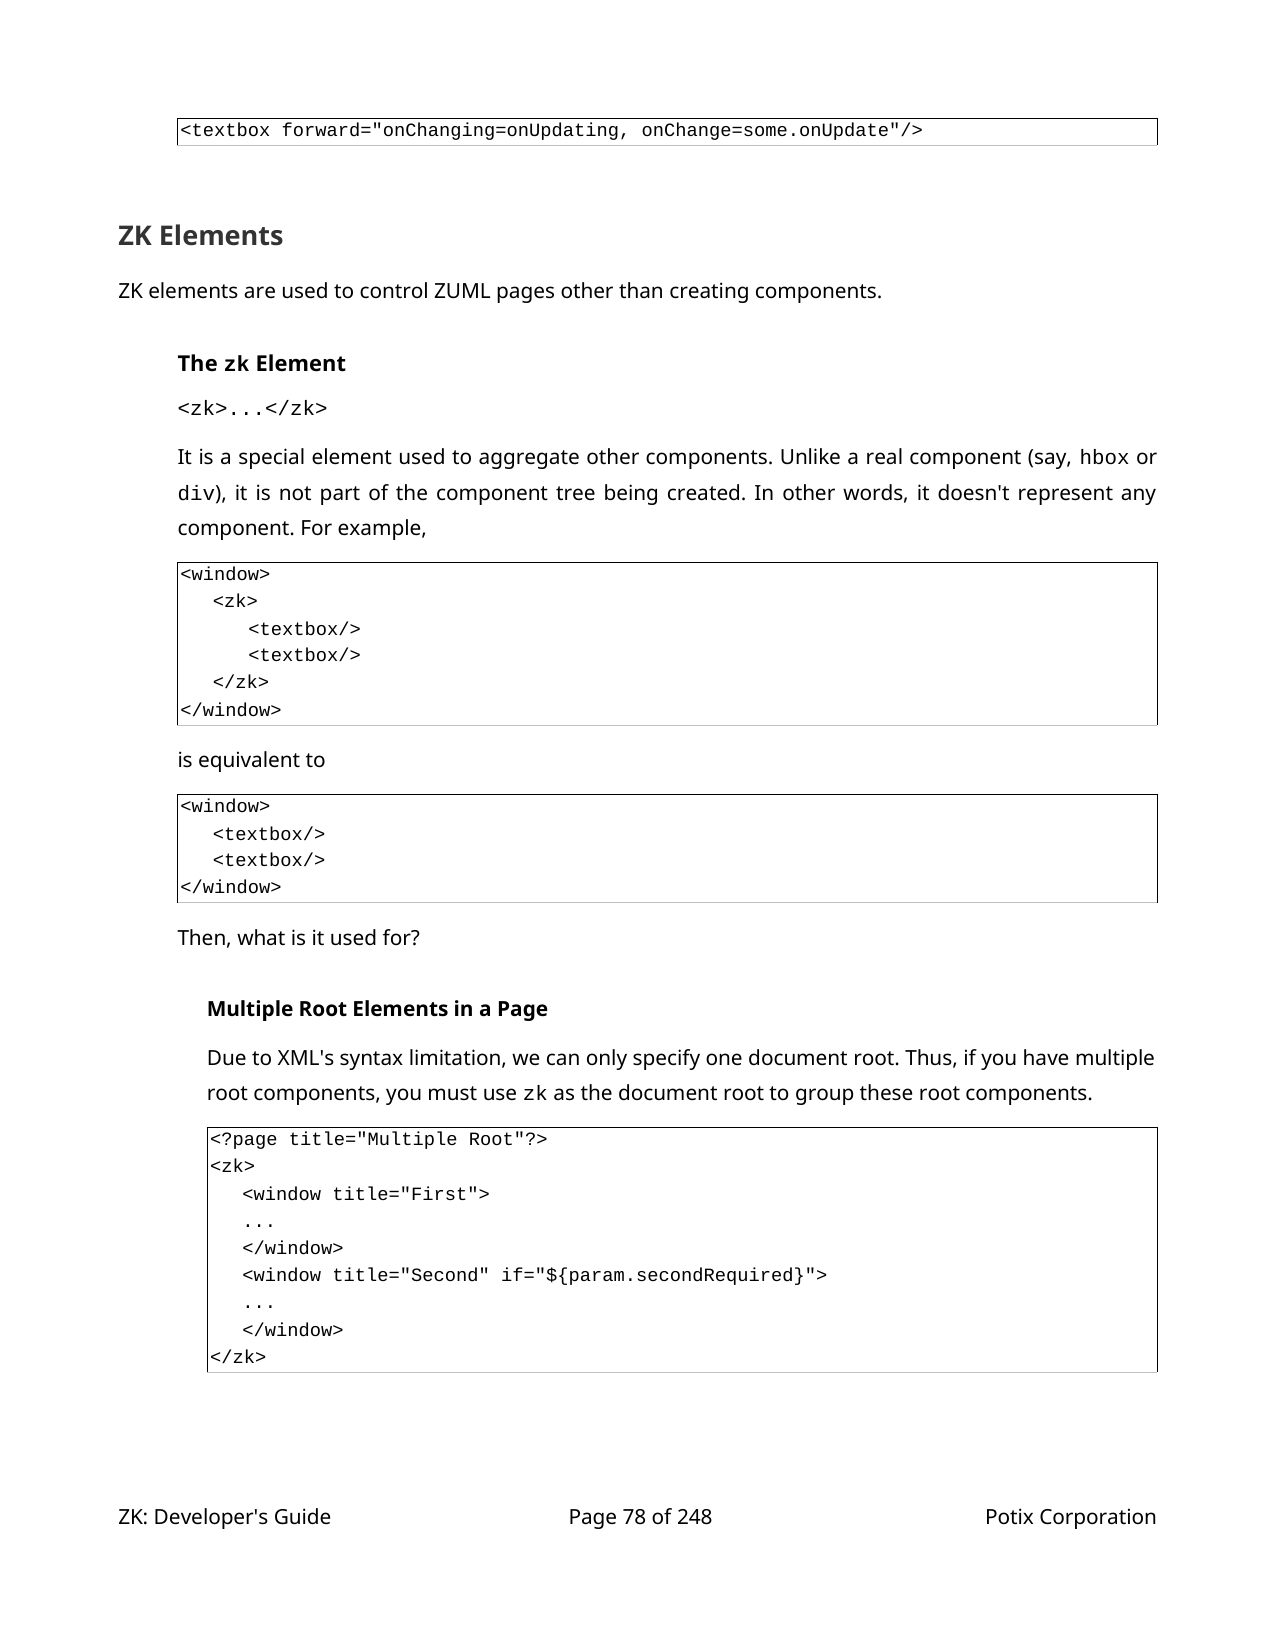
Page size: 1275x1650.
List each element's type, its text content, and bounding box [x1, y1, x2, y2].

text <textbox/> <textbox/> [178, 821, 1157, 872]
text <zk> [208, 1154, 1157, 1178]
text </zk> [178, 670, 1157, 694]
text </zk> [208, 1344, 1157, 1372]
subtitle The zk Element [177, 347, 1157, 377]
text <?page title="Multiple Root"?> [208, 1128, 1157, 1151]
text <window title="First"> [208, 1181, 1157, 1206]
text </window> [208, 1236, 1157, 1260]
text ... [208, 1290, 1157, 1314]
text Due to XML's syntax limitation, we can only specify one document root. Thus, if you have multiple root components, you must use zk as the document root to group these root components. [207, 1043, 1157, 1106]
text <textbox forward="onChanging=onUpdating, onChange=some.onUpdate"/> [178, 119, 1157, 145]
text </window> [208, 1317, 1157, 1342]
text <window> [178, 563, 1157, 586]
text ... [208, 1209, 1157, 1233]
text ZK elements are used to control ZUML pages other than creating components. [118, 277, 1157, 305]
text </window> [178, 697, 1157, 725]
text It is a special element used to aggregate other components. Unlike a real component (say, hbox or div), it is not part of the component tree being created. In other words, it doesn't represent any component. For example, [177, 442, 1157, 542]
text Then, what is it used for? [177, 923, 1157, 951]
text <window title="Second" if="${param.secondRequired}"> [208, 1263, 1157, 1287]
text </window> [178, 875, 1157, 902]
text <zk> [178, 589, 1157, 614]
text is equivalent to [177, 745, 1157, 774]
subtitle Multiple Root Elements in a Page [207, 994, 1157, 1022]
text <zk>...</zk> [177, 398, 1157, 422]
text <textbox/> <textbox/> [178, 617, 1157, 667]
subtitle ZK Elements [118, 216, 1157, 253]
text <window> [178, 795, 1157, 818]
